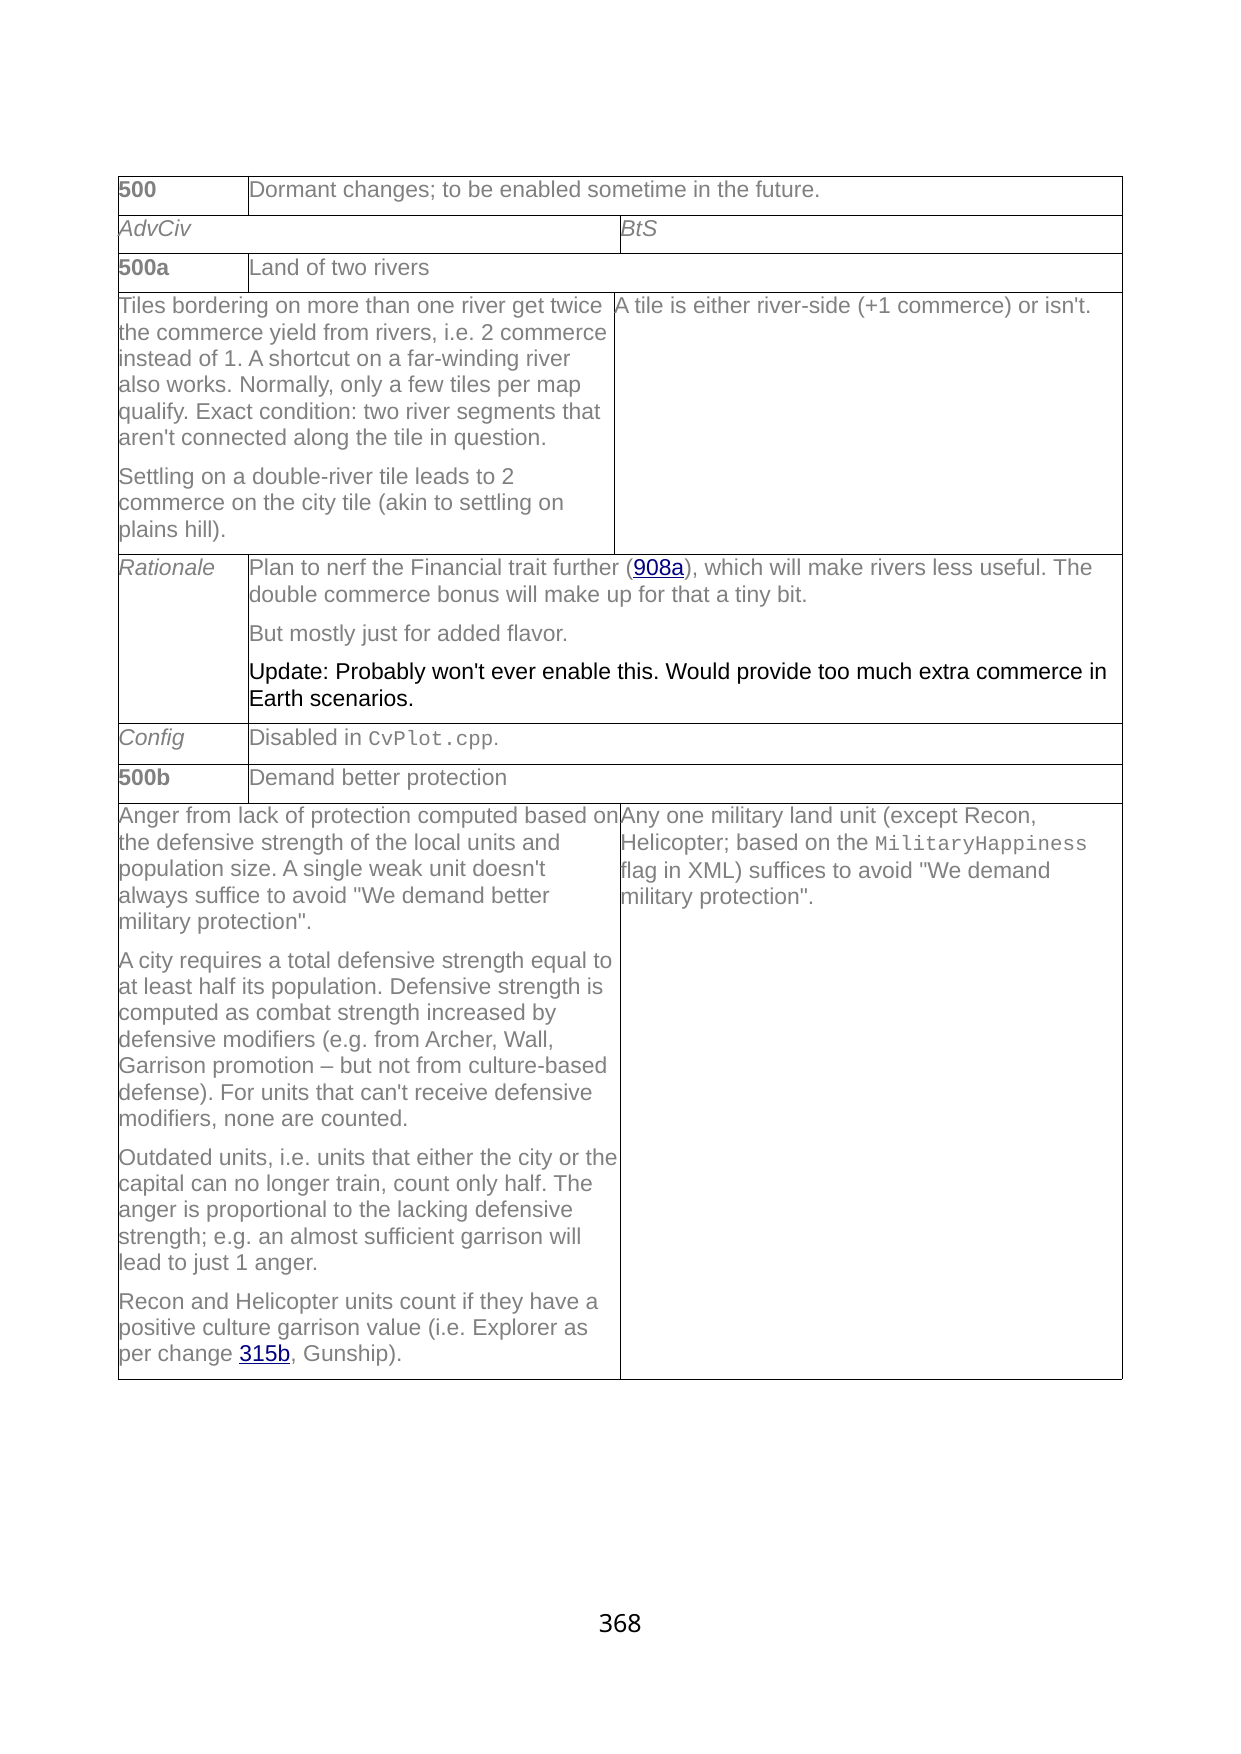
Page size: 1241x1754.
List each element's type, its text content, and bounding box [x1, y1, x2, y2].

table_header 500 [119, 177, 248, 214]
table_cell 500b [119, 765, 248, 802]
table_cell Any one military land unit (except Recon, Helicopter; based on the MilitaryHappiness flag in XML) suffices to avoid "We demand military protection". [621, 804, 1122, 1379]
table_cell Land of two rivers [249, 254, 1122, 292]
table_cell Plan to nerf the Financial trait further (908a), which will make rivers less useful. The double commerce bonus will make up for that a tiny bit. But mostly just for added flavor. Update: Probably won't ever enable this. Would provide too much extra commerce in Earth scenarios. [249, 555, 1122, 723]
table_cell Disabled in CvPlot.cpp. [249, 724, 1122, 763]
table_cell A tile is either river-side (+1 commerce) or isn't. [615, 293, 1122, 554]
table_cell Demand better protection [249, 765, 1122, 802]
table_cell 500a [119, 254, 248, 292]
table_cell Config [119, 724, 248, 763]
table_header Dormant changes; to be enabled sometime in the future. [249, 177, 1122, 214]
table_cell Anger from lack of protection computed based on the defensive strength of the local units and population size. A single weak unit doesn't always suffice to avoid "We demand better military protection". A city requires a total defensive strength equal to at least half its population. Defensive strength is computed as combat strength increased by defensive modifiers (e.g. from Archer, Wall, Garrison promotion – but not from culture-based defense). For units that can't receive defensive modifiers, none are counted. Outdated units, i.e. units that either the city or the capital can no longer train, count only half. The anger is proportional to the lacking defensive strength; e.g. an almost sufficient garrison will lead to just 1 anger. Recon and Helicopter units count if they have a positive culture garrison value (i.e. Explorer as per change 315b, Gunship). [119, 804, 620, 1379]
table_cell BtS [621, 216, 1122, 253]
table_cell Rationale [119, 555, 248, 723]
table_cell Tiles bordering on more than one river get twice the commerce yield from rivers, i.e. 2 commerce instead of 1. A shortcut on a far-winding river also works. Normally, only a few tiles per map qualify. Exact condition: two river segments that aren't connected along the tile in question. Settling on a double-river tile leads to 2 commerce on the city tile (akin to settling on plains hill). [119, 293, 614, 554]
table_cell AdvCiv [119, 216, 620, 253]
